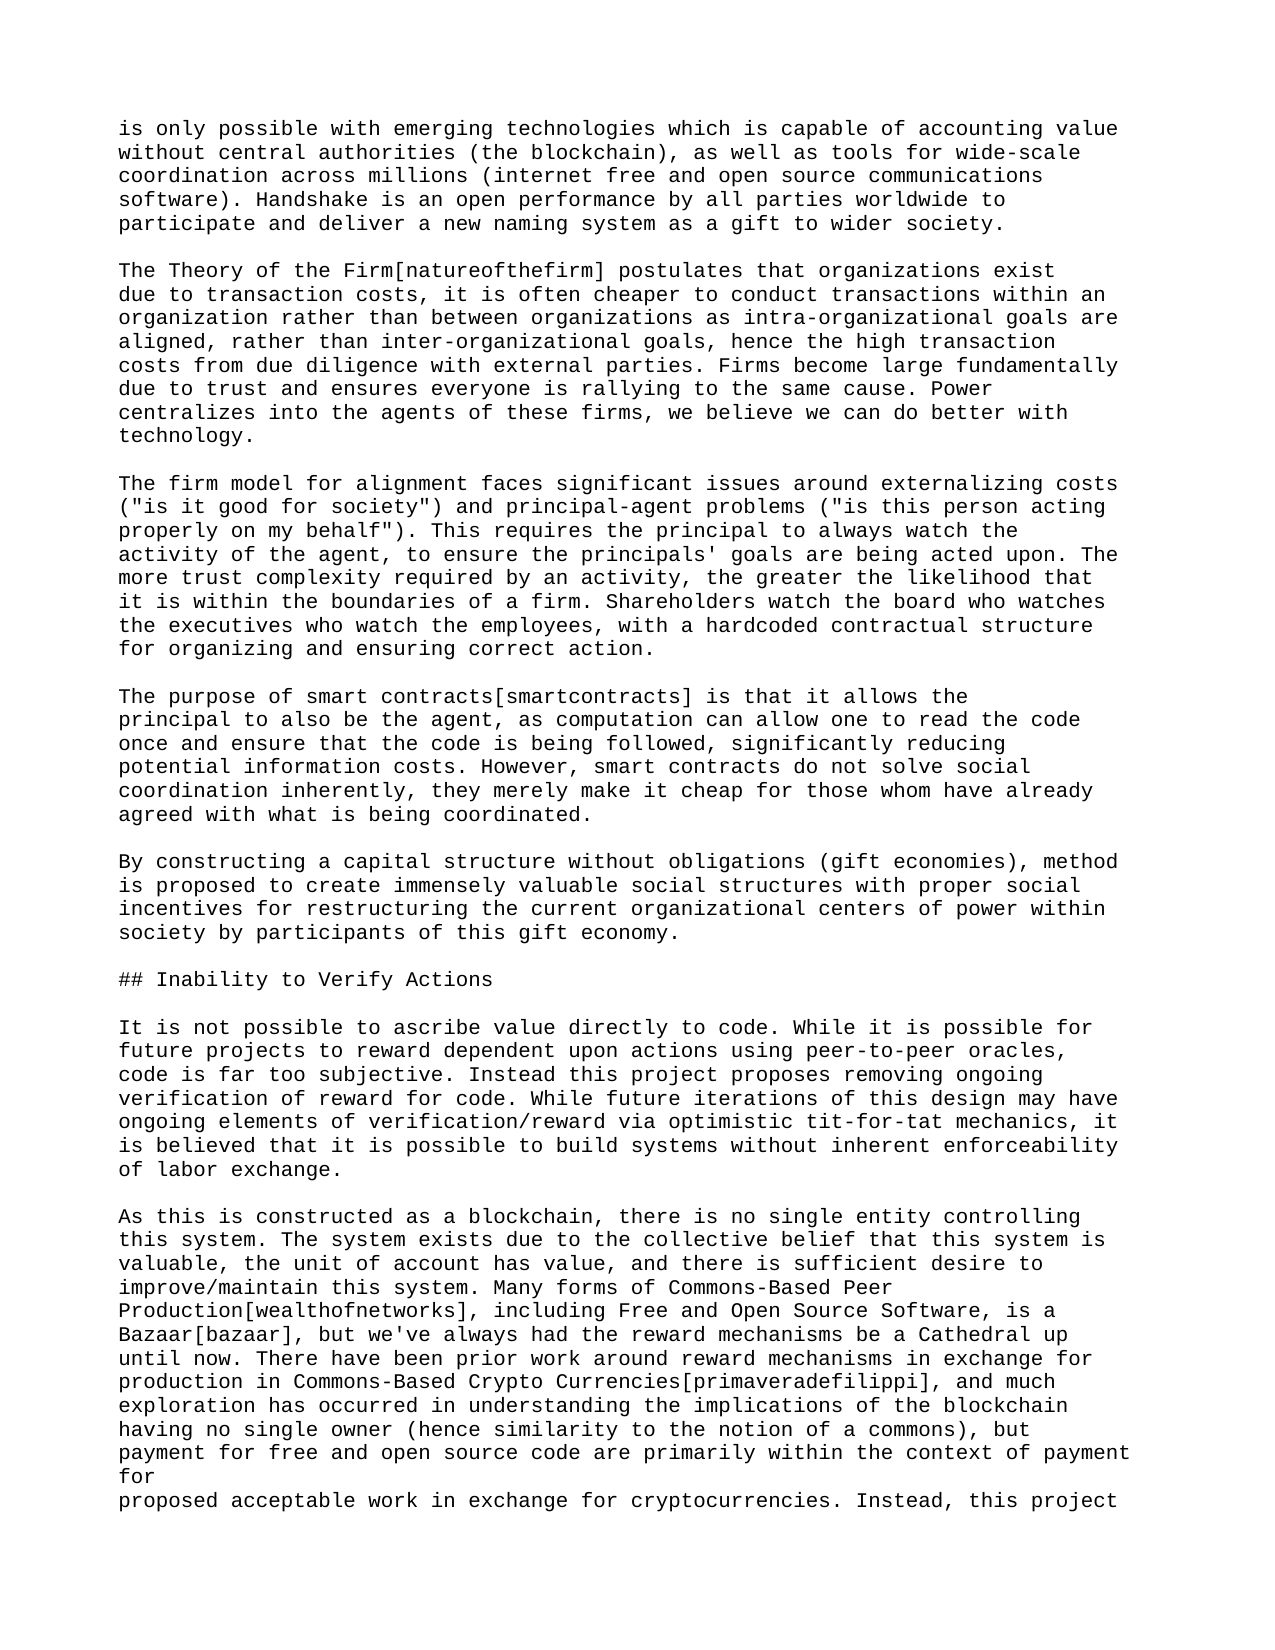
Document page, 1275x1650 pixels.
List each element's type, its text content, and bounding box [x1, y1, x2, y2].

text once and ensure that the code is being followed, significantly reducing [118, 733, 1157, 757]
text production in Commons-Based Crypto Currencies[primaveradefilippi], and much [118, 1371, 1157, 1395]
text participate and deliver a new naming system as a gift to wider society. [118, 213, 1157, 236]
text due to trust and ensures everyone is rallying to the same cause. Power [118, 378, 1157, 402]
text for organizing and ensuring correct action. [118, 638, 1157, 662]
text society by participants of this gift economy. [118, 922, 1157, 946]
text until now. There have been prior work around reward mechanisms in exchange for [118, 1348, 1157, 1371]
text technology. [118, 426, 1157, 449]
text It is not possible to ascribe value directly to code. While it is possible for [118, 1017, 1157, 1040]
text is believed that it is possible to build systems without inherent enforceability [118, 1135, 1157, 1158]
text incentives for restructuring the current organizational centers of power within [118, 898, 1157, 922]
text this system. The system exists due to the collective belief that this system is [118, 1229, 1157, 1253]
text By constructing a capital structure without obligations (gift economies), method [118, 851, 1157, 875]
text As this is constructed as a blockchain, there is no single entity controlling [118, 1206, 1157, 1229]
text properly on my behalf"). This requires the principal to always watch the [118, 520, 1157, 544]
text principal to also be the agent, as computation can allow one to read the code [118, 709, 1157, 733]
text without central authorities (the blockchain), as well as tools for wide-scale [118, 142, 1157, 165]
text valuable, the unit of account has value, and there is sufficient desire to [118, 1253, 1157, 1277]
text ## Inability to Verify Actions [118, 969, 1157, 993]
text future projects to reward dependent upon actions using peer-to-peer oracles, [118, 1040, 1157, 1064]
text costs from due diligence with external parties. Firms become large fundamentally [118, 354, 1157, 378]
text is proposed to create immensely valuable social structures with proper social [118, 875, 1157, 898]
text ongoing elements of verification/reward via optimistic tit-for-tat mechanics, it [118, 1111, 1157, 1135]
text coordination inherently, they merely make it cheap for those whom have already [118, 780, 1157, 804]
text Bazaar[bazaar], but we've always had the reward mechanisms be a Cathedral up [118, 1324, 1157, 1348]
text verification of reward for code. While future iterations of this design may have [118, 1088, 1157, 1111]
text the executives who watch the employees, with a hardcoded contractual structure [118, 615, 1157, 638]
text it is within the boundaries of a firm. Shareholders watch the board who watches [118, 591, 1157, 615]
text potential information costs. However, smart contracts do not solve social [118, 757, 1157, 780]
text The Theory of the Firm[natureofthefirm] postulates that organizations exist [118, 260, 1157, 284]
text agreed with what is being coordinated. [118, 804, 1157, 827]
text more trust complexity required by an activity, the greater the likelihood that [118, 567, 1157, 591]
text having no single owner (hence similarity to the notion of a commons), but [118, 1419, 1157, 1442]
text software). Handshake is an open performance by all parties worldwide to [118, 189, 1157, 213]
text proposed acceptable work in exchange for cryptocurrencies. Instead, this project [118, 1489, 1157, 1513]
text improve/maintain this system. Many forms of Commons-Based Peer [118, 1277, 1157, 1300]
text Production[wealthofnetworks], including Free and Open Source Software, is a [118, 1300, 1157, 1324]
text payment for free and open source code are primarily within the context of payment for [118, 1442, 1157, 1489]
text The purpose of smart contracts[smartcontracts] is that it allows the [118, 686, 1157, 709]
text The firm model for alignment faces significant issues around externalizing costs [118, 473, 1157, 496]
text aligned, rather than inter-organizational goals, hence the high transaction [118, 331, 1157, 354]
text organization rather than between organizations as intra-organizational goals are [118, 307, 1157, 331]
text ("is it good for society") and principal-agent problems ("is this person acting [118, 496, 1157, 520]
text centralizes into the agents of these firms, we believe we can do better with [118, 402, 1157, 426]
text coordination across millions (internet free and open source communications [118, 165, 1157, 189]
text activity of the agent, to ensure the principals' goals are being acted upon. The [118, 544, 1157, 567]
text code is far too subjective. Instead this project proposes removing ongoing [118, 1064, 1157, 1088]
text due to transaction costs, it is often cheaper to conduct transactions within an [118, 284, 1157, 307]
text is only possible with emerging technologies which is capable of accounting value [118, 118, 1157, 142]
text exploration has occurred in understanding the implications of the blockchain [118, 1395, 1157, 1419]
text of labor exchange. [118, 1158, 1157, 1182]
